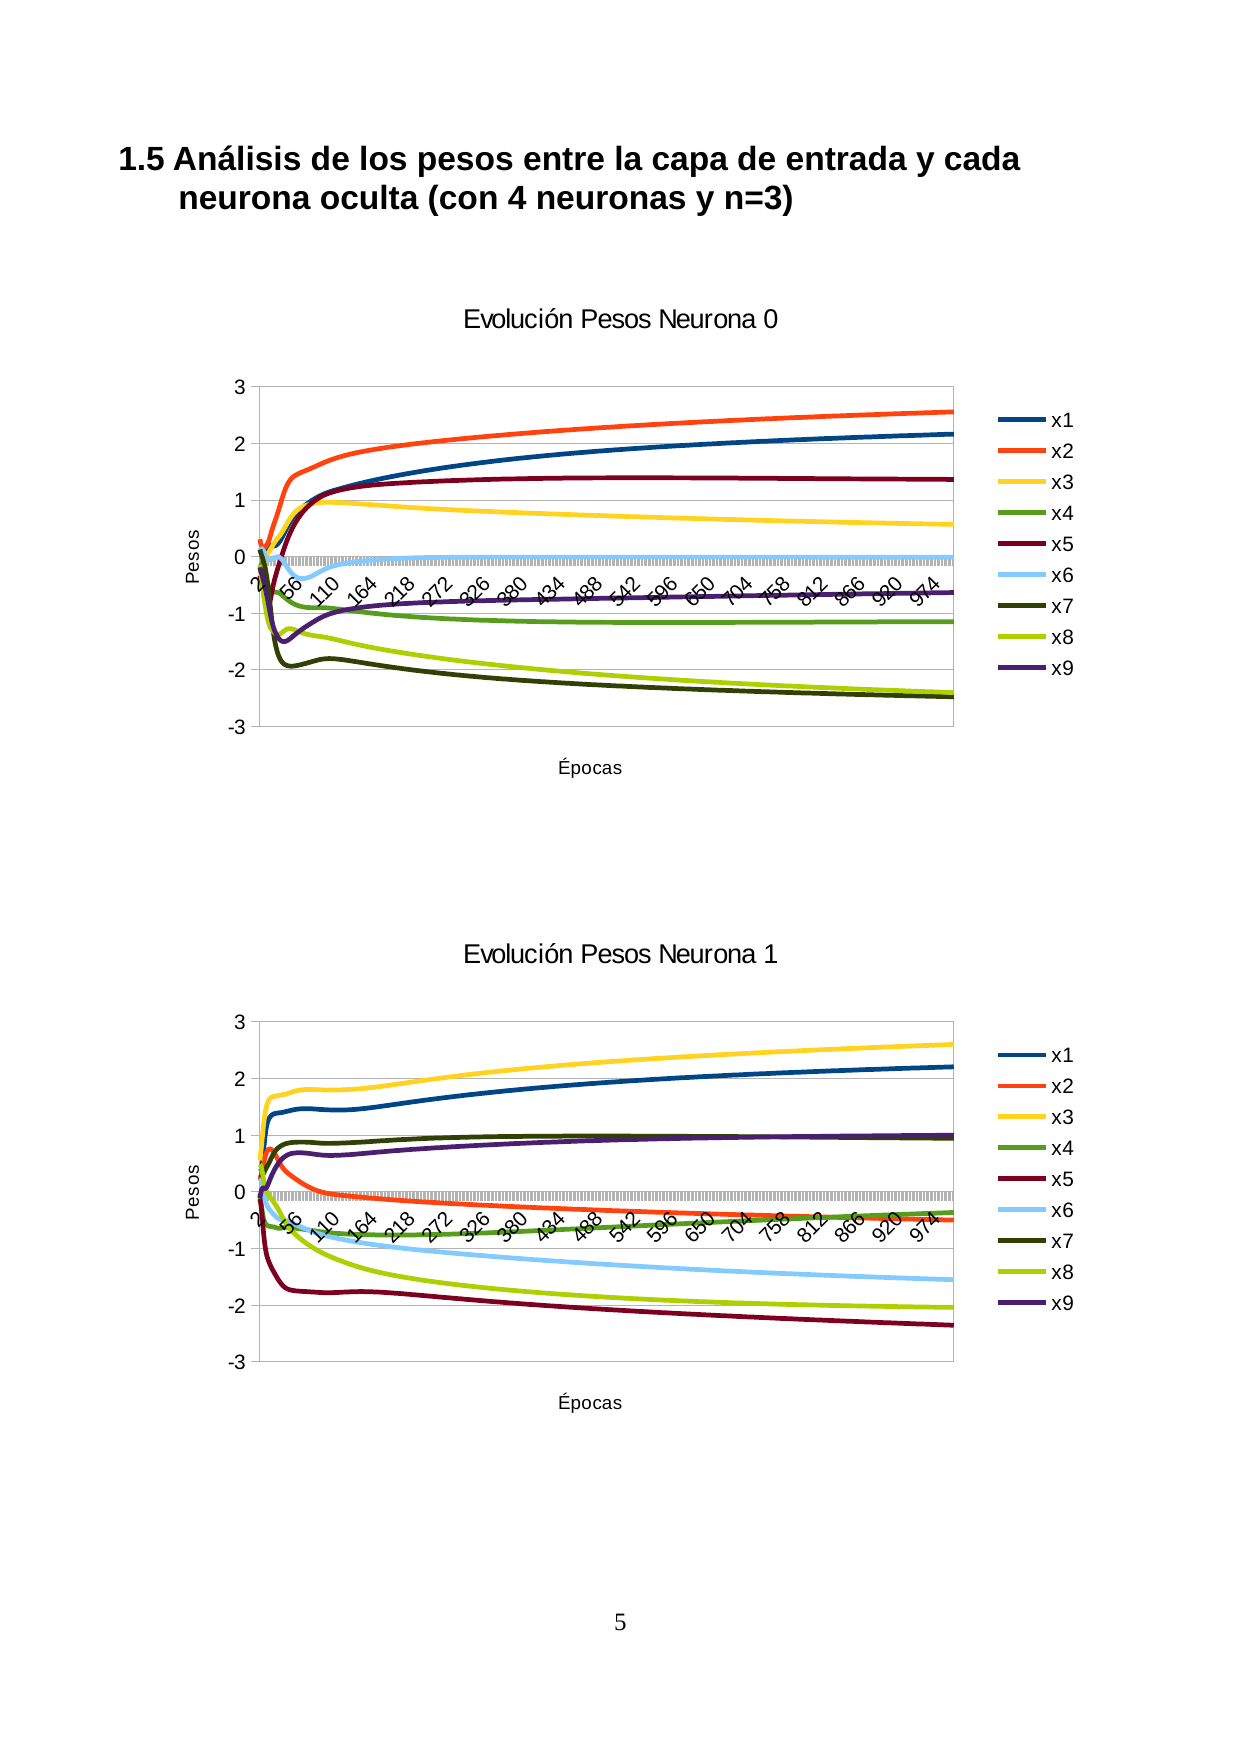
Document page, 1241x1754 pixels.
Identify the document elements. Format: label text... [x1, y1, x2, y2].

subtitle 1.5 Análisis de los pesos entre la capa de entrada y cada neurona oculta (con 4 neuronas y n=3) [118, 139, 1122, 216]
